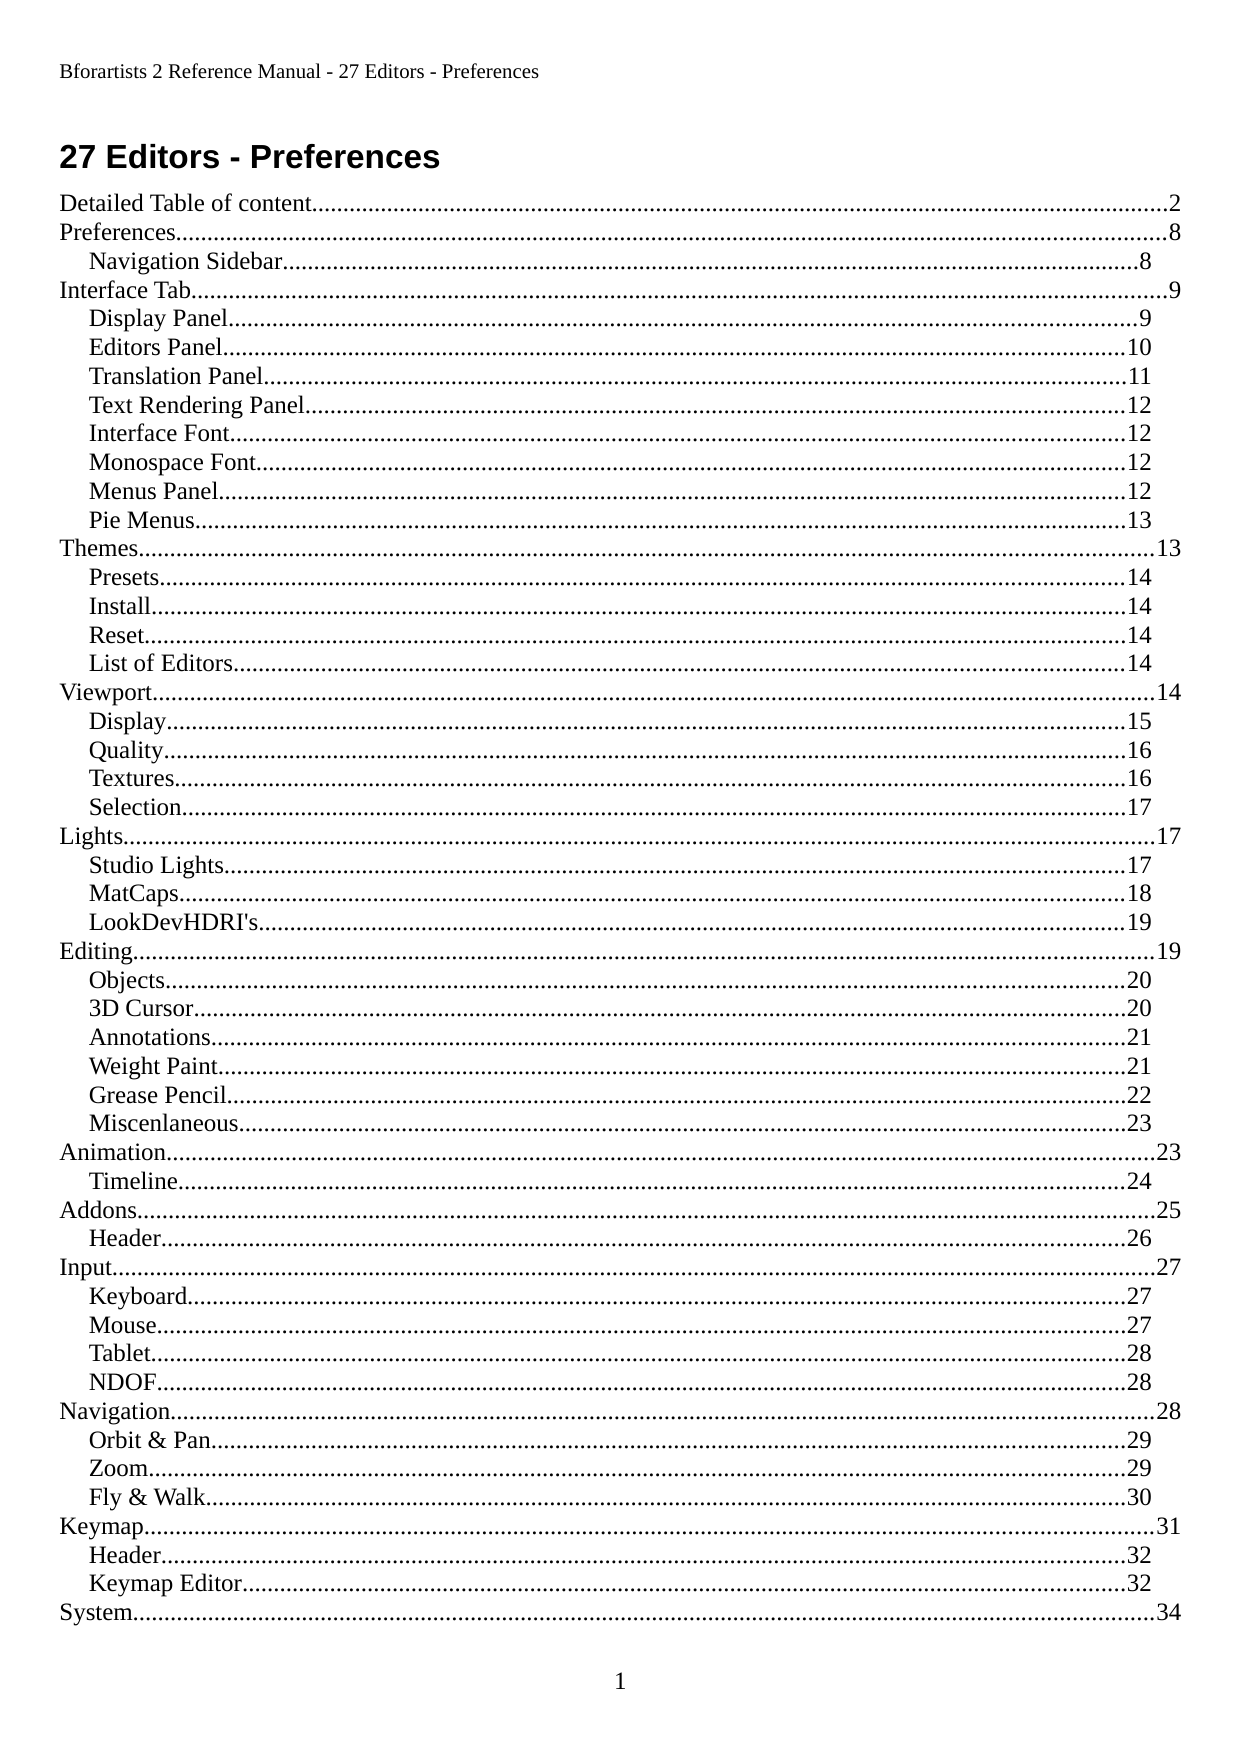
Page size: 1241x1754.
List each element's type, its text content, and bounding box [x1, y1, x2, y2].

text Zoom 29 [88, 1453, 1181, 1482]
text Tablet 28 [88, 1338, 1181, 1367]
text NDOF 28 [88, 1367, 1181, 1396]
text 3D Cursor 20 [88, 993, 1181, 1022]
text Interface Font 12 [88, 418, 1181, 447]
text Lights 17 [59, 821, 1181, 850]
subtitle 27 Editors - Preferences [59, 138, 1181, 176]
text Addons 25 [59, 1195, 1181, 1223]
text Presets 14 [88, 562, 1181, 591]
text Monospace Font 12 [88, 447, 1181, 476]
text Mouse 27 [88, 1310, 1181, 1338]
text Animation 23 [59, 1137, 1181, 1166]
text Miscenlaneous 23 [88, 1108, 1181, 1137]
text Objects 20 [88, 965, 1181, 993]
text Navigation 28 [59, 1396, 1181, 1425]
text Editing 19 [59, 936, 1181, 965]
text Grease Pencil 22 [88, 1080, 1181, 1108]
text Annotations 21 [88, 1022, 1181, 1051]
text Reset 14 [88, 620, 1181, 648]
text Selection 17 [88, 792, 1181, 821]
text Orbit & Pan 29 [88, 1425, 1181, 1453]
text MatCaps 18 [88, 878, 1181, 907]
text List of Editors 14 [88, 648, 1181, 677]
text Quality 16 [88, 735, 1181, 763]
text Text Rendering Panel 12 [88, 390, 1181, 418]
text Viewport 14 [59, 677, 1181, 706]
text Keymap 31 [59, 1511, 1181, 1540]
text Display 15 [88, 706, 1181, 735]
text Header 32 [88, 1540, 1181, 1568]
text Display Panel 9 [88, 303, 1181, 332]
text Themes 13 [59, 533, 1181, 562]
text Pie Menus 13 [88, 505, 1181, 533]
text Detailed Table of content 2 [59, 188, 1181, 217]
text System 34 [59, 1597, 1181, 1626]
text Keymap Editor 32 [88, 1568, 1181, 1597]
text LookDevHDRI's 19 [88, 907, 1181, 936]
text Editors Panel 10 [88, 332, 1181, 361]
text Fly & Walk 30 [88, 1482, 1181, 1511]
text Input 27 [59, 1252, 1181, 1281]
text Preferences 8 [59, 217, 1181, 246]
text Navigation Sidebar 8 [88, 246, 1181, 275]
text Menus Panel 12 [88, 476, 1181, 505]
text Studio Lights 17 [88, 850, 1181, 878]
text Interface Tab 9 [59, 275, 1181, 303]
text Translation Panel 11 [88, 361, 1181, 390]
text Weight Paint 21 [88, 1051, 1181, 1080]
text Timeline 24 [88, 1166, 1181, 1195]
text Textures 16 [88, 763, 1181, 792]
text Header 26 [88, 1223, 1181, 1252]
text Install 14 [88, 591, 1181, 620]
text Keyboard 27 [88, 1281, 1181, 1310]
